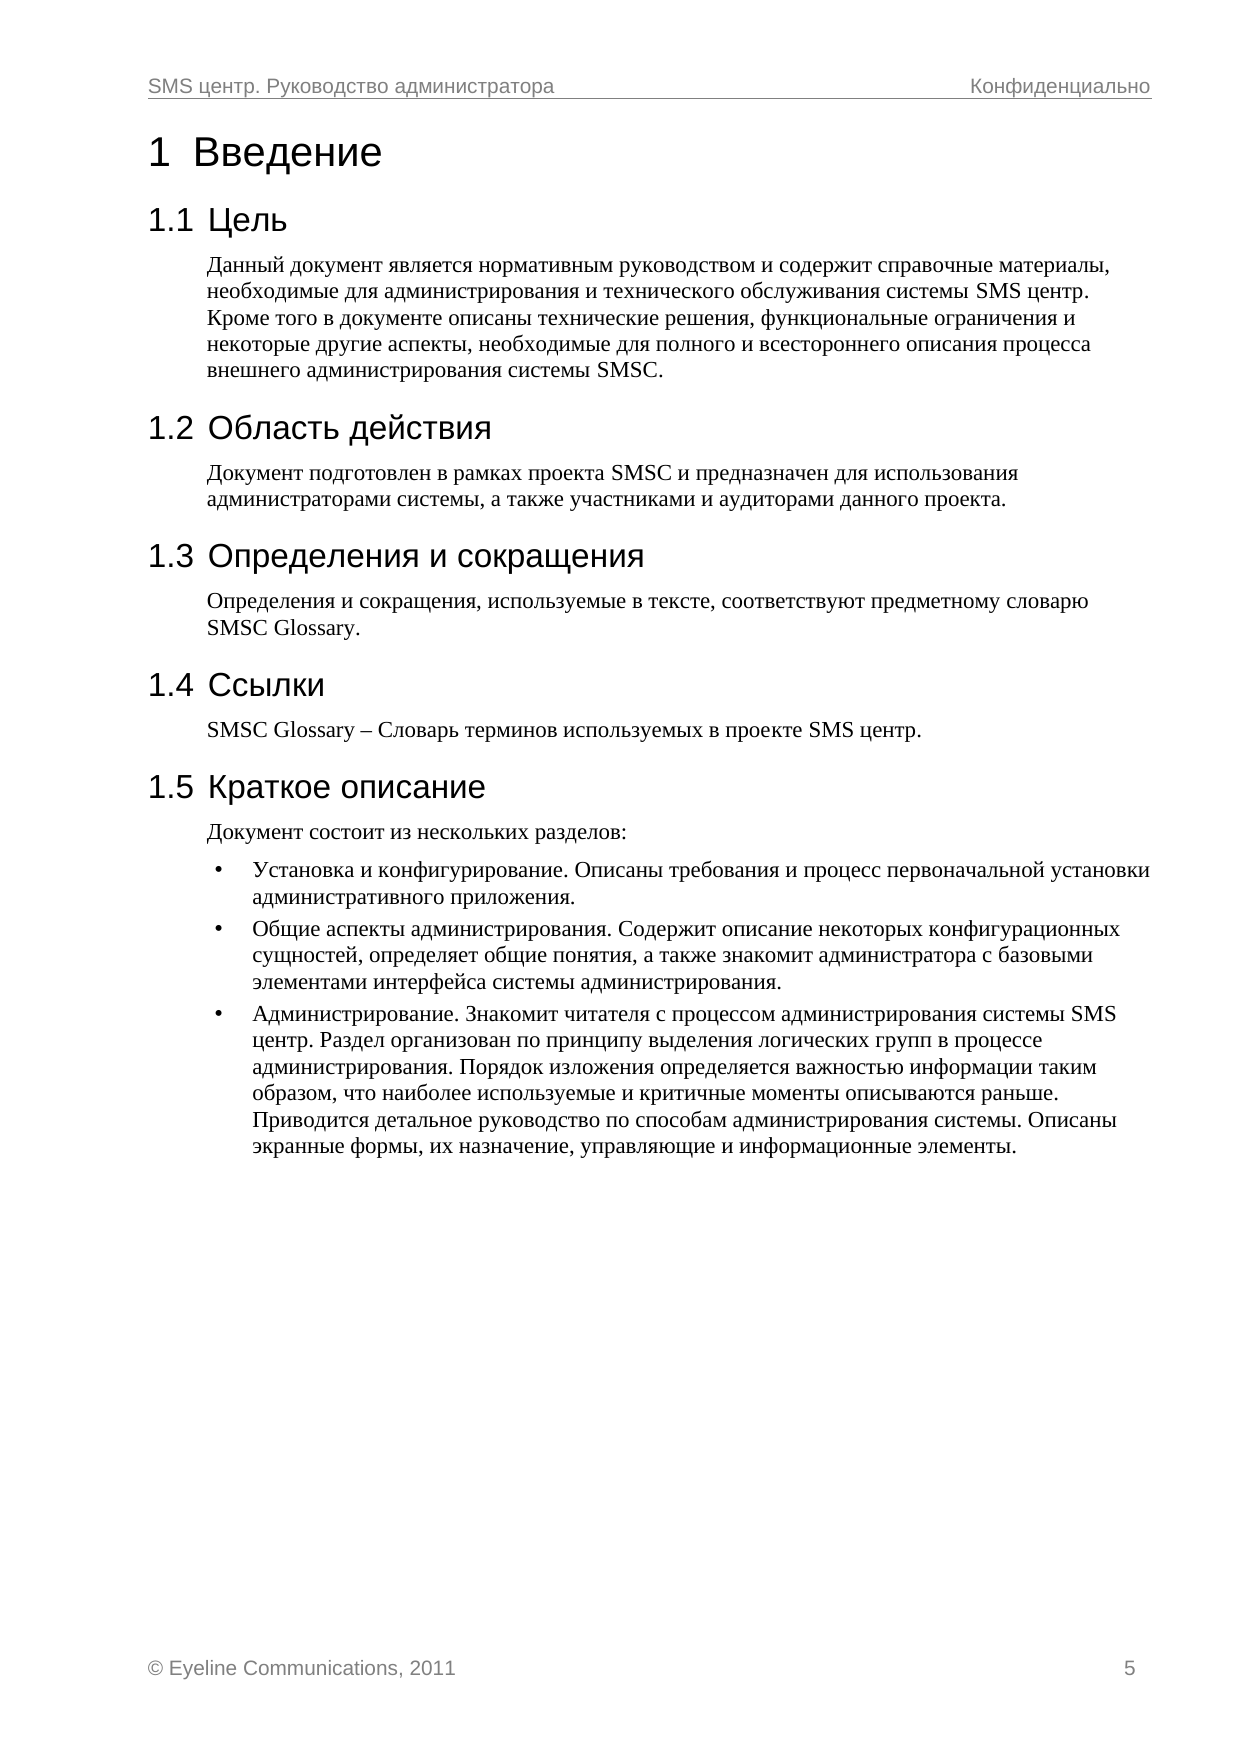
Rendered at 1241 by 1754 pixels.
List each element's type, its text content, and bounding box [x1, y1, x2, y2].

subtitle Краткое описание [148, 767, 1152, 806]
list Общие аспекты администрирования. Содержит описание некоторых конфигурационных сущностей, определяет общие понятия, а также знакомит администратора с базовыми элементами интерфейса системы администрирования. [214, 915, 1152, 994]
subtitle Введение [148, 127, 1152, 175]
text Определения и сокращения, используемые в тексте, соответствуют предметному словарю SMSC Glossary. [207, 587, 1152, 640]
subtitle Ссылки [148, 665, 1152, 704]
subtitle Определения и сокращения [148, 537, 1152, 575]
text Данный документ является нормативным руководством и содержит справочные материалы, необходимые для администрирования и технического обслуживания системы SMS центр. Кроме того в документе описаны технические решения, функциональные ограничения и некоторые другие аспекты, необходимые для полного и всестороннего описания процесса внешнего администрирования системы SMSC. [207, 251, 1152, 383]
subtitle Область действия [148, 408, 1152, 446]
text SMSC Glossary – Словарь терминов используемых в проекте SMS центр. [207, 716, 1152, 742]
list Администрирование. Знакомит читателя с процессом администрирования системы SMS центр. Раздел организован по принципу выделения логических групп в процессе администрирования. Порядок изложения определяется важностью информации таким образом, что наиболее используемые и критичные моменты описываются раньше. Приводится детальное руководство по способам администрирования системы. Описаны экранные формы, их назначение, управляющие и информационные элементы. [214, 1000, 1152, 1158]
list Установка и конфигурирование. Описаны требования и процесс первоначальной установки административного приложения. [214, 857, 1152, 909]
text Документ подготовлен в рамках проекта SMSC и предназначен для использования администраторами системы, а также участниками и аудиторами данного проекта. [207, 459, 1152, 512]
text Документ состоит из нескольких разделов: [207, 818, 1152, 845]
subtitle Цель [148, 200, 1152, 239]
